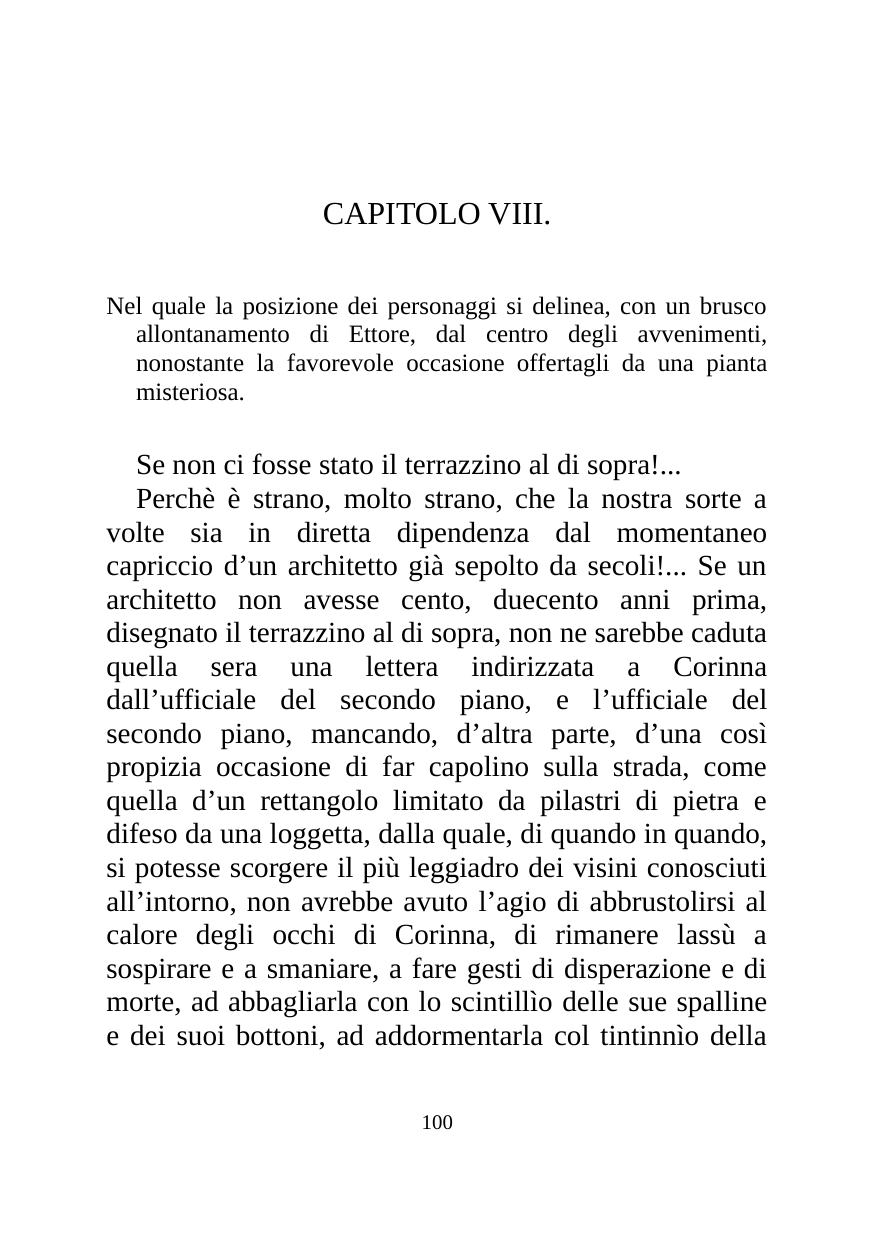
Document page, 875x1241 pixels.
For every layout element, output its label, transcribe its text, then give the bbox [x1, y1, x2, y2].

text Nel quale la posizione dei personaggi si delinea, con un brusco allontanamento di Ettore, dal centro degli avvenimenti, nonostante la favorevole occasione offertagli da una pianta misteriosa. [106, 291, 768, 406]
text Perchè è strano, molto strano, che la nostra sorte a volte sia in diretta dipendenza dal momentaneo capriccio d’un architetto già sepolto da secoli!... Se un architetto non avesse cento, duecento anni prima, disegnato il terrazzino al di sopra, non ne sarebbe caduta quella sera una lettera indirizzata a Corinna dall’ufficiale del secondo piano, e l’ufficiale del secondo piano, mancando, d’altra parte, d’una così propizia occasione di far capolino sulla strada, come quella d’un rettangolo limitato da pilastri di pietra e difeso da una loggetta, dalla quale, di quando in quando, si potesse scorgere il più leggiadro dei visini conosciuti all’intorno, non avrebbe avuto l’agio di abbrustolirsi al calore degli occhi di Corinna, di rimanere lassù a sospirare e a smaniare, a fare gesti di disperazione e di morte, ad abbagliarla con lo scintillìo delle sue spalline e dei suoi bottoni, ad addormentarla col tintinnìo della [106, 481, 768, 1051]
text Se non ci fosse stato il terrazzino al di sopra!... [106, 447, 768, 481]
subtitle CAPITOLO VIII. [106, 195, 768, 232]
